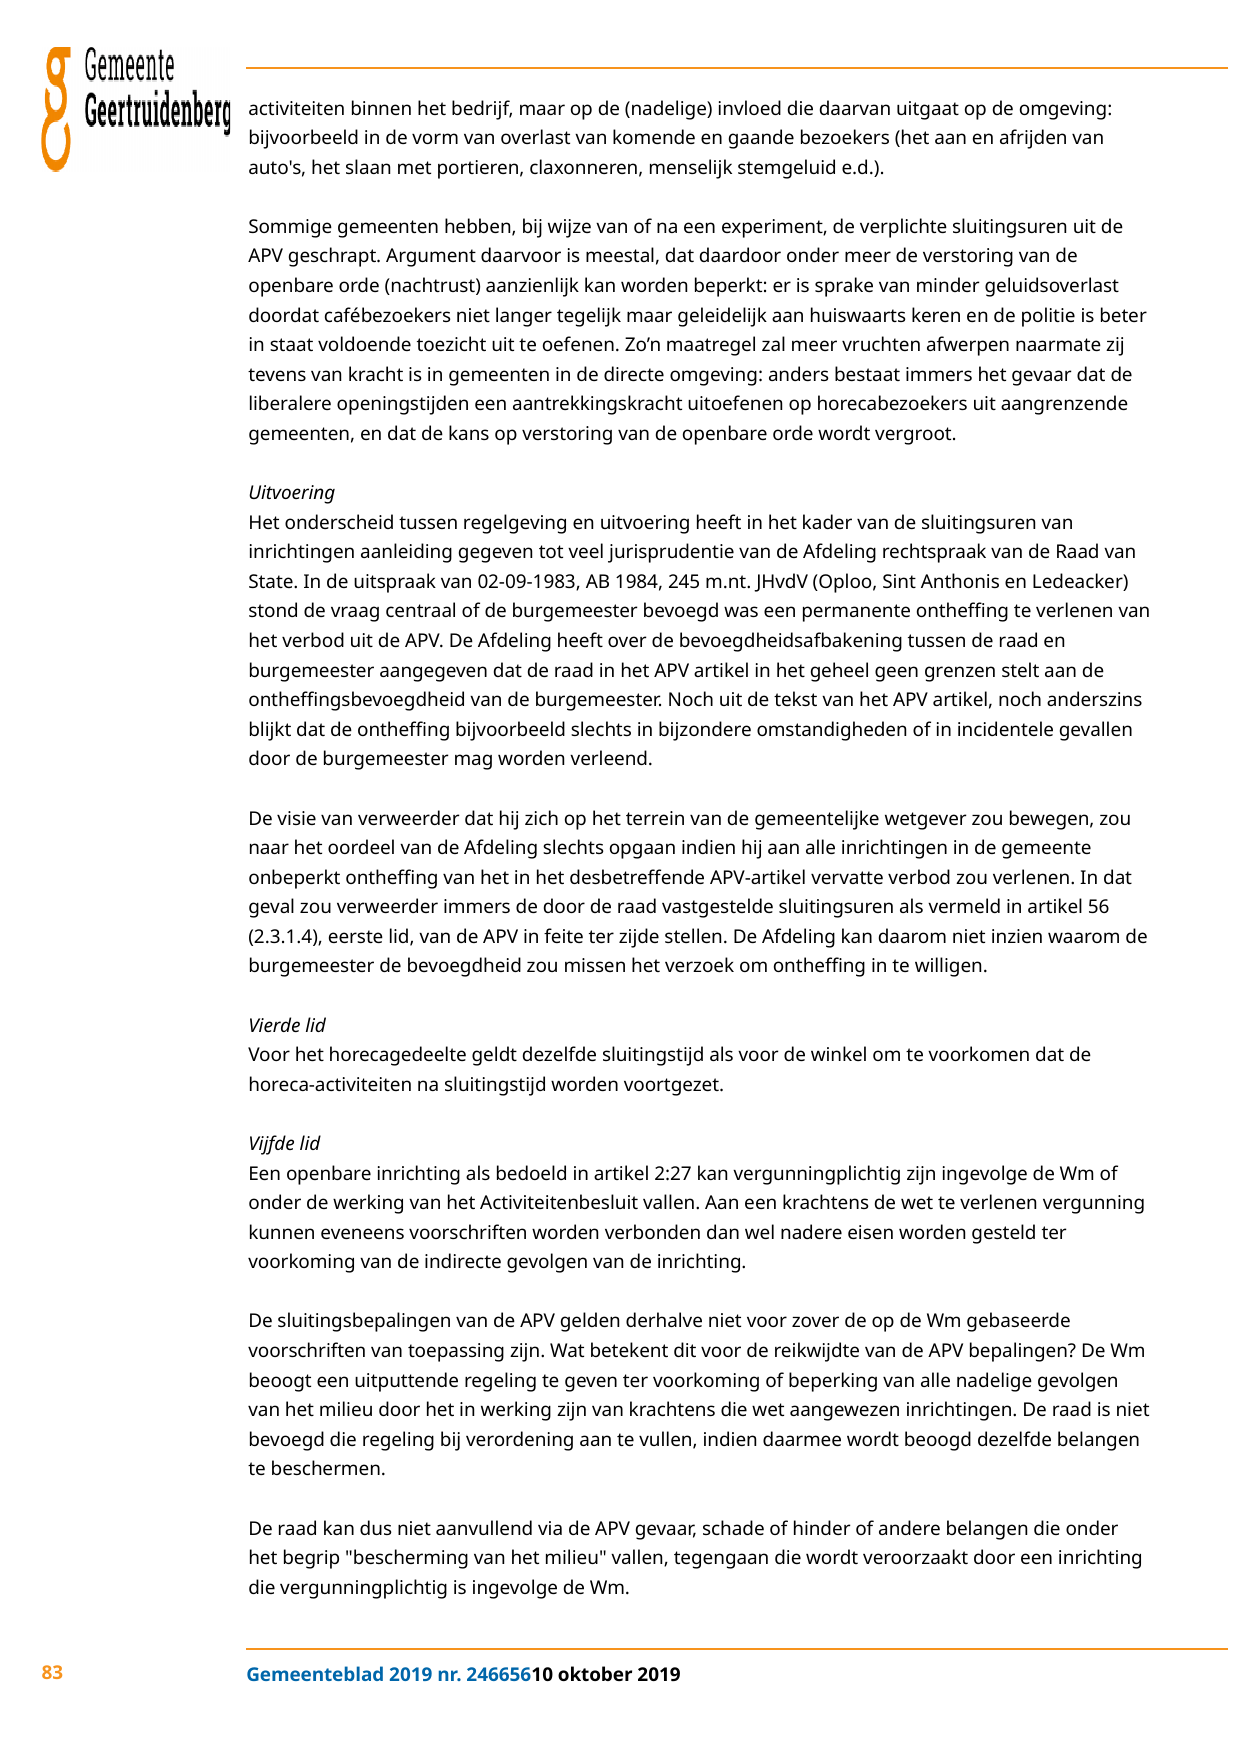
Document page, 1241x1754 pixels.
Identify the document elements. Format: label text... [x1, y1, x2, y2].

text De visie van verweerder dat hij zich op het terrein van de gemeentelijke wetgever zou bewegen, zou naar het oordeel van de Afdeling slechts opgaan indien hij aan alle inrichtingen in de gemeente onbeperkt ontheffing van het in het desbetreffende APV-artikel vervatte verbod zou verlenen. In dat geval zou verweerder immers de door de raad vastgestelde sluitingsuren als vermeld in artikel 56 (2.3.1.4), eerste lid, van de APV in feite ter zijde stellen. De Afdeling kan daarom niet inzien waarom de burgemeester de bevoegdheid zou missen het verzoek om ontheffing in te willigen. [248, 805, 1152, 978]
text activiteiten binnen het bedrijf, maar op de (nadelige) invloed die daarvan uitgaat op de omgeving: bijvoorbeeld in de vorm van overlast van komende en gaande bezoekers (het aan en afrijden van auto's, het slaan met portieren, claxonneren, menselijk stemgeluid e.d.). [248, 95, 1152, 180]
text Vierde lid [248, 1012, 1152, 1038]
text Voor het horecagedeelte geldt dezelfde sluitingstijd als voor de winkel om te voorkomen dat de horeca-activiteiten na sluitingstijd worden voortgezet. [248, 1041, 1152, 1097]
picture [41, 47, 231, 172]
text Het onderscheid tussen regelgeving en uitvoering heeft in het kader van de sluitingsuren van inrichtingen aanleiding gegeven tot veel jurisprudentie van de Afdeling rechtspraak van de Raad van State. In de uitspraak van 02-09-1983, AB 1984, 245 m.nt. JHvdV (Oploo, Sint Anthonis en Ledeacker) stond de vraag centraal of de burgemeester bevoegd was een permanente ontheffing te verlenen van het verbod uit de APV. De Afdeling heeft over de bevoegdheidsafbakening tussen de raad en burgemeester aangegeven dat de raad in het APV artikel in het geheel geen grenzen stelt aan de ontheffingsbevoegdheid van de burgemeester. Noch uit de tekst van het APV artikel, noch anderszins blijkt dat de ontheffing bijvoorbeeld slechts in bijzondere omstandigheden of in incidentele gevallen door de burgemeester mag worden verleend. [248, 509, 1152, 771]
text Een openbare inrichting als bedoeld in artikel 2:27 kan vergunningplichtig zijn ingevolge de Wm of onder de werking van het Activiteitenbesluit vallen. Aan een krachtens de wet te verlenen vergunning kunnen eveneens voorschriften worden verbonden dan wel nadere eisen worden gesteld ter voorkoming van de indirecte gevolgen van de inrichting. [248, 1160, 1152, 1274]
text De sluitingsbepalingen van de APV gelden derhalve niet voor zover de op de Wm gebaseerde voorschriften van toepassing zijn. Wat betekent dit voor de reikwijdte van de APV bepalingen? De Wm beoogt een uitputtende regeling te geven ter voorkoming of beperking van alle nadelige gevolgen van het milieu door het in werking zijn van krachtens die wet aangewezen inrichtingen. De raad is niet bevoegd die regeling bij verordening aan te vullen, indien daarmee wordt beoogd dezelfde belangen te beschermen. [248, 1308, 1152, 1481]
text De raad kan dus niet aanvullend via de APV gevaar, schade of hinder of andere belangen die onder het begrip "bescherming van het milieu" vallen, tegengaan die wordt veroorzaakt door een inrichting die vergunningplichtig is ingevolge de Wm. [248, 1515, 1152, 1600]
text Sommige gemeenten hebben, bij wijze van of na een experiment, de verplichte sluitingsuren uit de APV geschrapt. Argument daarvoor is meestal, dat daardoor onder meer de verstoring van de openbare orde (nachtrust) aanzienlijk kan worden beperkt: er is sprake van minder geluidsoverlast doordat cafébezoekers niet langer tegelijk maar geleidelijk aan huiswaarts keren en de politie is beter in staat voldoende toezicht uit te oefenen. Zo’n maatregel zal meer vruchten afwerpen naarmate zij tevens van kracht is in gemeenten in de directe omgeving: anders bestaat immers het gevaar dat de liberalere openingstijden een aantrekkingskracht uitoefenen op horecabezoekers uit aangrenzende gemeenten, en dat de kans op verstoring van de openbare orde wordt vergroot. [248, 213, 1152, 446]
text Vijfde lid [248, 1130, 1152, 1156]
text Uitvoering [248, 479, 1152, 505]
